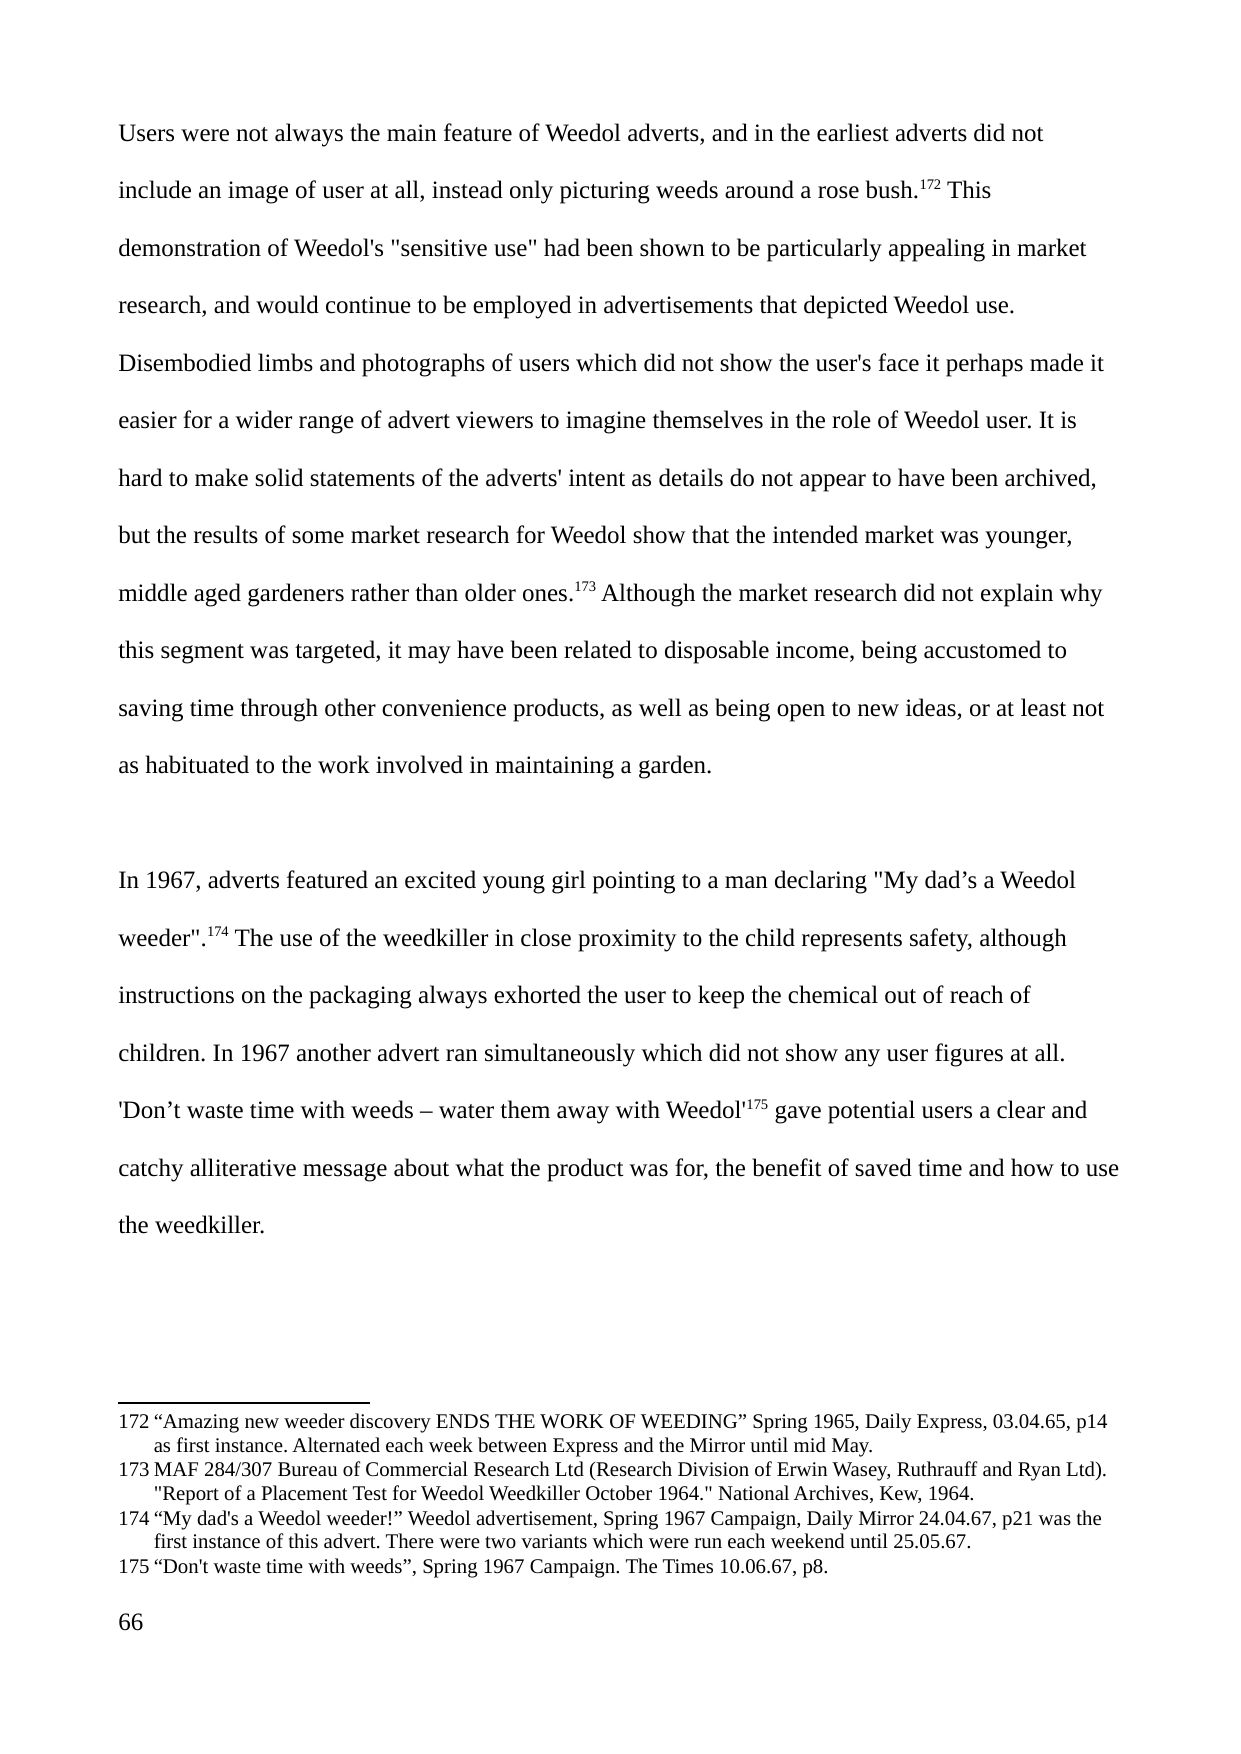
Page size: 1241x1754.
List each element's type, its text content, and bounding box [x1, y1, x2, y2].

text Users were not always the main feature of Weedol adverts, and in the earliest adverts did not include an image of user at all, instead only picturing weeds around a rose bush. This demonstration of Weedol's "sensitive use" had been shown to be particularly appealing in market research, and would continue to be employed in advertisements that depicted Weedol use. Disembodied limbs and photographs of users which did not show the user's face it perhaps made it easier for a wider range of advert viewers to imagine themselves in the role of Weedol user. It is hard to make solid statements of the adverts' intent as details do not appear to have been archived, but the results of some market research for Weedol show that the intended market was younger, middle aged gardeners rather than older ones. Although the market research did not explain why this segment was targeted, it may have been related to disposable income, being accustomed to saving time through other convenience products, as well as being open to new ideas, or at least not as habituated to the work involved in maintaining a garden. [118, 118, 1122, 779]
text “Don't waste time with weeds”, Spring 1967 Campaign. The Times 10.06.67, p8. [118, 1553, 1122, 1578]
text In 1967, adverts featured an excited young girl pointing to a man declaring "My dad’s a Weedol weeder". The use of the weedkiller in close proximity to the child represents safety, although instructions on the packaging always exhorted the user to keep the chemical out of reach of children. In 1967 another advert ran simultaneously which did not show any user figures at all. 'Don’t waste time with weeds – water them away with Weedol' gave potential users a clear and catchy alliterative message about what the product was for, the benefit of saved time and how to use the weedkiller. [118, 866, 1122, 1239]
text MAF 284/307 Bureau of Commercial Research Ltd (Research Division of Erwin Wasey, Ruthrauff and Ryan Ltd). "Report of a Placement Test for Weedol Weedkiller October 1964." National Archives, Kew, 1964. [118, 1457, 1122, 1505]
text “My dad's a Weedol weeder!” Weedol advertisement, Spring 1967 Campaign, Daily Mirror 24.04.67, p21 was the first instance of this advert. There were two variants which were run each weekend until 25.05.67. [118, 1505, 1122, 1553]
text “Amazing new weeder discovery ENDS THE WORK OF WEEDING” Spring 1965, Daily Express, 03.04.65, p14 as first instance. Alternated each week between Express and the Mirror until mid May. [118, 1409, 1122, 1457]
